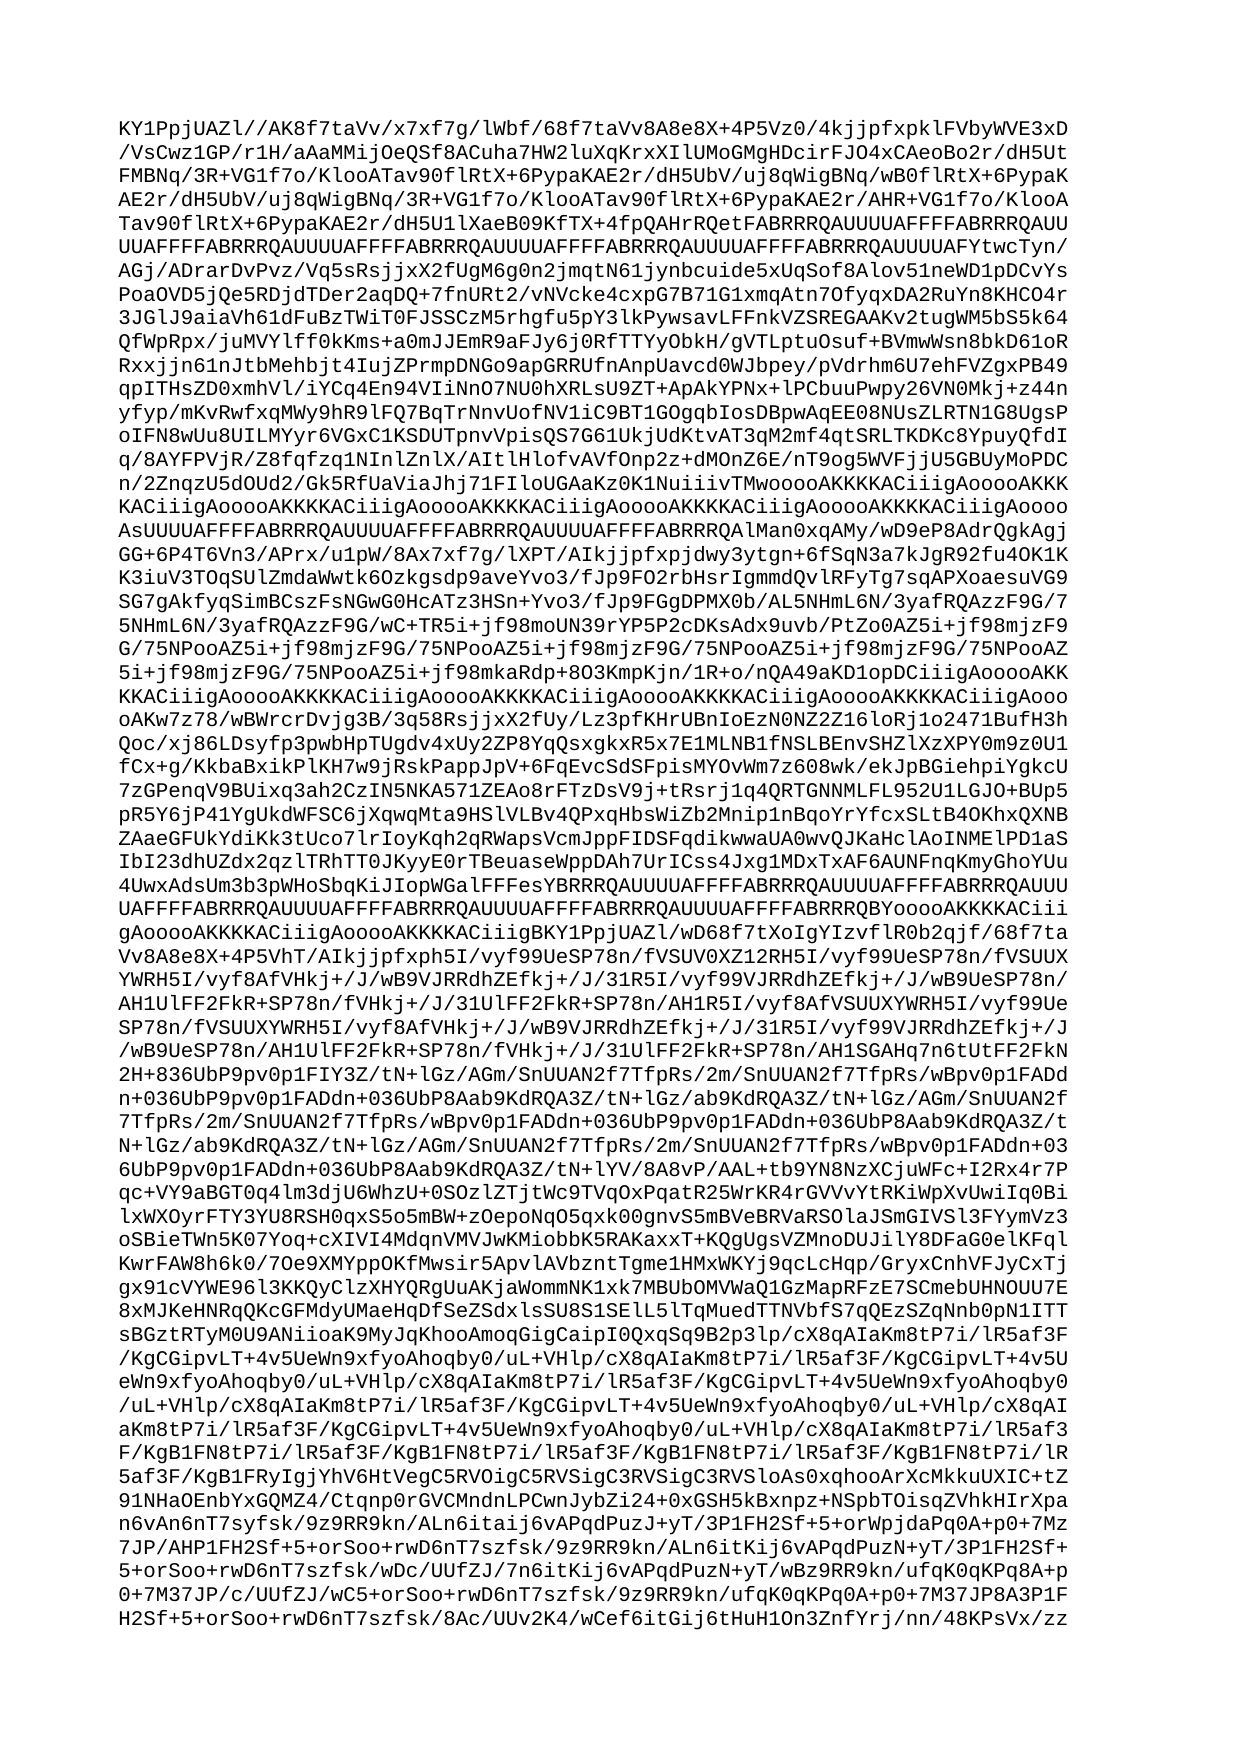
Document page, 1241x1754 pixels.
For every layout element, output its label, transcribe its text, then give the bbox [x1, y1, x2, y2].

text fCx+g/KkbaBxikPlKH7w9jRskPappJpV+6FqEvcSdSFpisMYOvWm7z608wk/ekJpBGiehpiYgkcU [118, 757, 1122, 780]
text QfWpRpx/juMVYlff0kKms+a0mJJEmR9aFJy6j0RfTTYyObkH/gVTLptuOsuf+BVmwWsn8bkD61oR [118, 331, 1122, 354]
text 5af3F/KgB1FRyIgjYhV6HtVegC5RVOigC5RVSigC3RVSigC3RVSloAs0xqhooArXcMkkuUXIC+tZ [118, 1466, 1122, 1489]
text qc+VY9aBGT0q4lm3djU6WhzU+0SOzlZTjtWc9TVqOxPqatR25WrKR4rGVVvYtRKiWpXvUwiIq0Bi [118, 1182, 1122, 1206]
text UAFFFFABRRRQAUUUUAFFFFABRRRQAUUUUAFFFFABRRRQAUUUUAFFFFABRRRQBYooooAKKKKACiii [118, 898, 1122, 922]
text oIFN8wUu8UILMYyr6VGxC1KSDUTpnvVpisQS7G61UkjUdKtvAT3qM2mf4qtSRLTKDKc8YpuyQfdI [118, 426, 1122, 449]
text gAooooAKKKKACiiigAooooAKKKKACiiigBKY1PpjUAZl/wD68f7tXoIgYIzvflR0b2qjf/68f7ta [118, 922, 1122, 946]
text G/75NPooAZ5i+jf98mjzF9G/75NPooAZ5i+jf98mjzF9G/75NPooAZ5i+jf98mjzF9G/75NPooAZ [118, 638, 1122, 662]
text n+036UbP9pv0p1FADdn+036UbP8Aab9KdRQA3Z/tN+lGz/ab9KdRQA3Z/tN+lGz/AGm/SnUUAN2f [118, 1088, 1122, 1111]
text lxWXOyrFTY3YU8RSH0qxS5o5mBW+zOepoNqO5qxk00gnvS5mBVeBRVaRSOlaJSmGIVSl3FYymVz3 [118, 1206, 1122, 1229]
text YWRH5I/vyf8AfVHkj+/J/wB9VJRRdhZEfkj+/J/31R5I/vyf99VJRRdhZEfkj+/J/wB9UeSP78n/ [118, 969, 1122, 993]
text ZAaeGFUkYdiKk3tUco7lrIoyKqh2qRWapsVcmJppFIDSFqdikwwaUA0wvQJKaHclAoINMElPD1aS [118, 827, 1122, 851]
text KKACiiigAooooAKKKKACiiigAooooAKKKKACiiigAooooAKKKKACiiigAooooAKKKKACiiigAooo [118, 686, 1122, 709]
text sBGztRTyM0U9ANiioaK9MyJqKhooAmoqGigCaipI0QxqSq9B2p3lp/cX8qAIaKm8tP7i/lR5af3F [118, 1324, 1122, 1348]
text PoaOVD5jQe5RDjdTDer2aqDQ+7fnURt2/vNVcke4cxpG7B71G1xmqAtn7OfyqxDA2RuYn8KHCO4r [118, 284, 1122, 307]
text AGj/ADrarDvPvz/Vq5sRsjjxX2fUgM6g0n2jmqtN61jynbcuide5xUqSof8Alov51neWD1pDCvYs [118, 260, 1122, 284]
text yfyp/mKvRwfxqMWy9hR9lFQ7BqTrNnvUofNV1iC9BT1GOgqbIosDBpwAqEE08NUsZLRTN1G8UgsP [118, 402, 1122, 426]
text K3iuV3TOqSUlZmdaWwtk6Ozkgsdp9aveYvo3/fJp9FO2rbHsrIgmmdQvlRFyTg7sqAPXoaesuVG9 [118, 567, 1122, 591]
text KY1PpjUAZl//AK8f7taVv/x7xf7g/lWbf/68f7taVv8A8e8X+4P5Vz0/4kjjpfxpklFVbyWVE3xD [118, 118, 1122, 142]
text H2Sf+5+orSoo+rwD6nT7szfsk/8Ac/UUv2K4/wCef6itGij6tHuH1On3ZnfYrj/nn/48KPsVx/zz [118, 1608, 1122, 1631]
text SG7gAkfyqSimBCszFsNGwG0HcATz3HSn+Yvo3/fJp9FGgDPMX0b/AL5NHmL6N/3yafRQAzzF9G/7 [118, 591, 1122, 615]
text 5i+jf98mjzF9G/75NPooAZ5i+jf98mkaRdp+8O3KmpKjn/1R+o/nQA49aKD1opDCiiigAooooAKK [118, 662, 1122, 686]
text oSBieTWn5K07Yoq+cXIVI4MdqnVMVJwKMiobbK5RAKaxxT+KQgUgsVZMnoDUJilY8DFaG0elKFql [118, 1229, 1122, 1253]
text gx91cVYWE96l3KKQyClzXHYQRgUuAKjaWommNK1xk7MBUbOMVWaQ1GzMapRFzE7SCmebUHNOUU7E [118, 1277, 1122, 1300]
text AH1UlFF2FkR+SP78n/fVHkj+/J/31UlFF2FkR+SP78n/AH1R5I/vyf8AfVSUUXYWRH5I/vyf99Ue [118, 993, 1122, 1017]
text n6vAn6nT7syfsk/9z9RR9kn/ALn6itaij6vAPqdPuzJ+yT/3P1FH2Sf+5+orWpjdaPq0A+p0+7Mz [118, 1513, 1122, 1537]
text N+lGz/ab9KdRQA3Z/tN+lGz/AGm/SnUUAN2f7TfpRs/2m/SnUUAN2f7TfpRs/wBpv0p1FADdn+03 [118, 1135, 1122, 1158]
text aKm8tP7i/lR5af3F/KgCGipvLT+4v5UeWn9xfyoAhoqby0/uL+VHlp/cX8qAIaKm8tP7i/lR5af3 [118, 1419, 1122, 1442]
text 6UbP9pv0p1FADdn+036UbP8Aab9KdRQA3Z/tN+lYV/8A8vP/AAL+tb9YN8NzXCjuWFc+I2Rx4r7P [118, 1158, 1122, 1182]
text Tav90flRtX+6PypaKAE2r/dH5U1lXaeB09KfTX+4fpQAHrRQetFABRRRQAUUUUAFFFFABRRRQAUU [118, 213, 1122, 236]
text 7zGPenqV9BUixq3ah2CzIN5NKA571ZEAo8rFTzDsV9j+tRsrj1q4QRTGNNMLFL952U1LGJO+BUp5 [118, 780, 1122, 804]
text Rxxjjn61nJtbMehbjt4IujZPrmpDNGo9apGRRUfnAnpUavcd0WJbpey/pVdrhm6U7ehFVZgxPB49 [118, 354, 1122, 378]
text /wB9UeSP78n/AH1UlFF2FkR+SP78n/fVHkj+/J/31UlFF2FkR+SP78n/AH1SGAHq7n6tUtFF2FkN [118, 1040, 1122, 1064]
text 0+7M37JP/c/UUfZJ/wC5+orSoo+rwD6nT7szfsk/9z9RR9kn/ufqK0qKPq0A+p0+7M37JP8A3P1F [118, 1584, 1122, 1608]
text eWn9xfyoAhoqby0/uL+VHlp/cX8qAIaKm8tP7i/lR5af3F/KgCGipvLT+4v5UeWn9xfyoAhoqby0 [118, 1371, 1122, 1395]
text /uL+VHlp/cX8qAIaKm8tP7i/lR5af3F/KgCGipvLT+4v5UeWn9xfyoAhoqby0/uL+VHlp/cX8qAI [118, 1395, 1122, 1419]
text 8xMJKeHNRqQKcGFMdyUMaeHqDfSeZSdxlsSU8S1SElL5lTqMuedTTNVbfS7qQEzSZqNnb0pN1ITT [118, 1300, 1122, 1324]
text 5+orSoo+rwD6nT7szfsk/wDc/UUfZJ/7n6itKij6vAPqdPuzN+yT/wBz9RR9kn/ufqK0qKPq8A+p [118, 1561, 1122, 1584]
text 2H+836UbP9pv0p1FIY3Z/tN+lGz/AGm/SnUUAN2f7TfpRs/2m/SnUUAN2f7TfpRs/wBpv0p1FADd [118, 1064, 1122, 1088]
text AE2r/dH5UbV/uj8qWigBNq/3R+VG1f7o/KlooATav90flRtX+6PypaKAE2r/AHR+VG1f7o/KlooA [118, 189, 1122, 213]
text 3JGlJ9aiaVh61dFuBzTWiT0FJSSCzM5rhgfu5pY3lkPywsavLFFnkVZSREGAAKv2tugWM5bS5k64 [118, 307, 1122, 331]
text 4UwxAdsUm3b3pWHoSbqKiJIopWGalFFFesYBRRRQAUUUUAFFFFABRRRQAUUUUAFFFFABRRRQAUUU [118, 875, 1122, 898]
text n/2ZnqzU5dOUd2/Gk5RfUaViaJhj71FIloUGAaKz0K1NuiiivTMwooooAKKKKACiiigAooooAKKK [118, 473, 1122, 496]
text FMBNq/3R+VG1f7o/KlooATav90flRtX+6PypaKAE2r/dH5UbV/uj8qWigBNq/wB0flRtX+6PypaK [118, 165, 1122, 189]
text SP78n/fVSUUXYWRH5I/vyf8AfVHkj+/J/wB9VJRRdhZEfkj+/J/31R5I/vyf99VJRRdhZEfkj+/J [118, 1017, 1122, 1040]
text 7JP/AHP1FH2Sf+5+orSoo+rwD6nT7szfsk/9z9RR9kn/ALn6itKij6vAPqdPuzN+yT/3P1FH2Sf+ [118, 1537, 1122, 1561]
text 91NHaOEnbYxGQMZ4/Ctqnp0rGVCMndnLPCwnJybZi24+0xGSH5kBxnpz+NSpbTOisqZVhkHIrXpa [118, 1489, 1122, 1513]
text pR5Y6jP41YgUkdWFSC6jXqwqMta9HSlVLBv4QPxqHbsWiZb2Mnip1nBqoYrYfcxSLtB4OKhxQXNB [118, 804, 1122, 827]
text 5NHmL6N/3yafRQAzzF9G/wC+TR5i+jf98moUN39rYP5P2cDKsAdx9uvb/PtZo0AZ5i+jf98mjzF9 [118, 615, 1122, 638]
text 7TfpRs/2m/SnUUAN2f7TfpRs/wBpv0p1FADdn+036UbP9pv0p1FADdn+036UbP8Aab9KdRQA3Z/t [118, 1111, 1122, 1135]
text AsUUUUAFFFFABRRRQAUUUUAFFFFABRRRQAUUUUAFFFFABRRRQAlMan0xqAMy/wD9eP8AdrQgkAgj [118, 520, 1122, 544]
text oAKw7z78/wBWrcrDvjg3B/3q58RsjjxX2fUy/Lz3pfKHrUBnIoEzN0NZ2Z16loRj1o2471BufH3h [118, 709, 1122, 733]
text /VsCwz1GP/r1H/aAaMMijOeQSf8ACuha7HW2luXqKrxXIlUMoGMgHDcirFJO4xCAeoBo2r/dH5Ut [118, 142, 1122, 165]
text IbI23dhUZdx2qzlTRhTT0JKyyE0rTBeuaseWppDAh7UrICss4Jxg1MDxTxAF6AUNFnqKmyGhoYUu [118, 851, 1122, 875]
text UUAFFFFABRRRQAUUUUAFFFFABRRRQAUUUUAFFFFABRRRQAUUUUAFFFFABRRRQAUUUUAFYtwcTyn/ [118, 236, 1122, 260]
text GG+6P4T6Vn3/APrx/u1pW/8Ax7xf7g/lXPT/AIkjjpfxpjdwy3ytgn+6fSqN3a7kJgR92fu4OK1K [118, 544, 1122, 567]
text KACiiigAooooAKKKKACiiigAooooAKKKKACiiigAooooAKKKKACiiigAooooAKKKKACiiigAoooo [118, 496, 1122, 520]
text KwrFAW8h6k0/7Oe9XMYppOKfMwsir5ApvlAVbzntTgme1HMxWKYj9qcLcHqp/GryxCnhVFJyCxTj [118, 1253, 1122, 1277]
text qpITHsZD0xmhVl/iYCq4En94VIiNnO7NU0hXRLsU9ZT+ApAkYPNx+lPCbuuPwpy26VN0Mkj+z44n [118, 378, 1122, 402]
text Qoc/xj86LDsyfp3pwbHpTUgdv4xUy2ZP8YqQsxgkxR5x7E1MLNB1fNSLBEnvSHZlXzXPY0m9z0U1 [118, 733, 1122, 757]
text q/8AYFPVjR/Z8fqfzq1NInlZnlX/AItlHlofvAVfOnp2z+dMOnZ6E/nT9og5WVFjjU5GBUyMoPDC [118, 449, 1122, 473]
text /KgCGipvLT+4v5UeWn9xfyoAhoqby0/uL+VHlp/cX8qAIaKm8tP7i/lR5af3F/KgCGipvLT+4v5U [118, 1348, 1122, 1371]
text Vv8A8e8X+4P5VhT/AIkjjpfxph5I/vyf99UeSP78n/fVSUV0XZ12RH5I/vyf99UeSP78n/fVSUUX [118, 946, 1122, 969]
text F/KgB1FN8tP7i/lR5af3F/KgB1FN8tP7i/lR5af3F/KgB1FN8tP7i/lR5af3F/KgB1FN8tP7i/lR [118, 1442, 1122, 1466]
